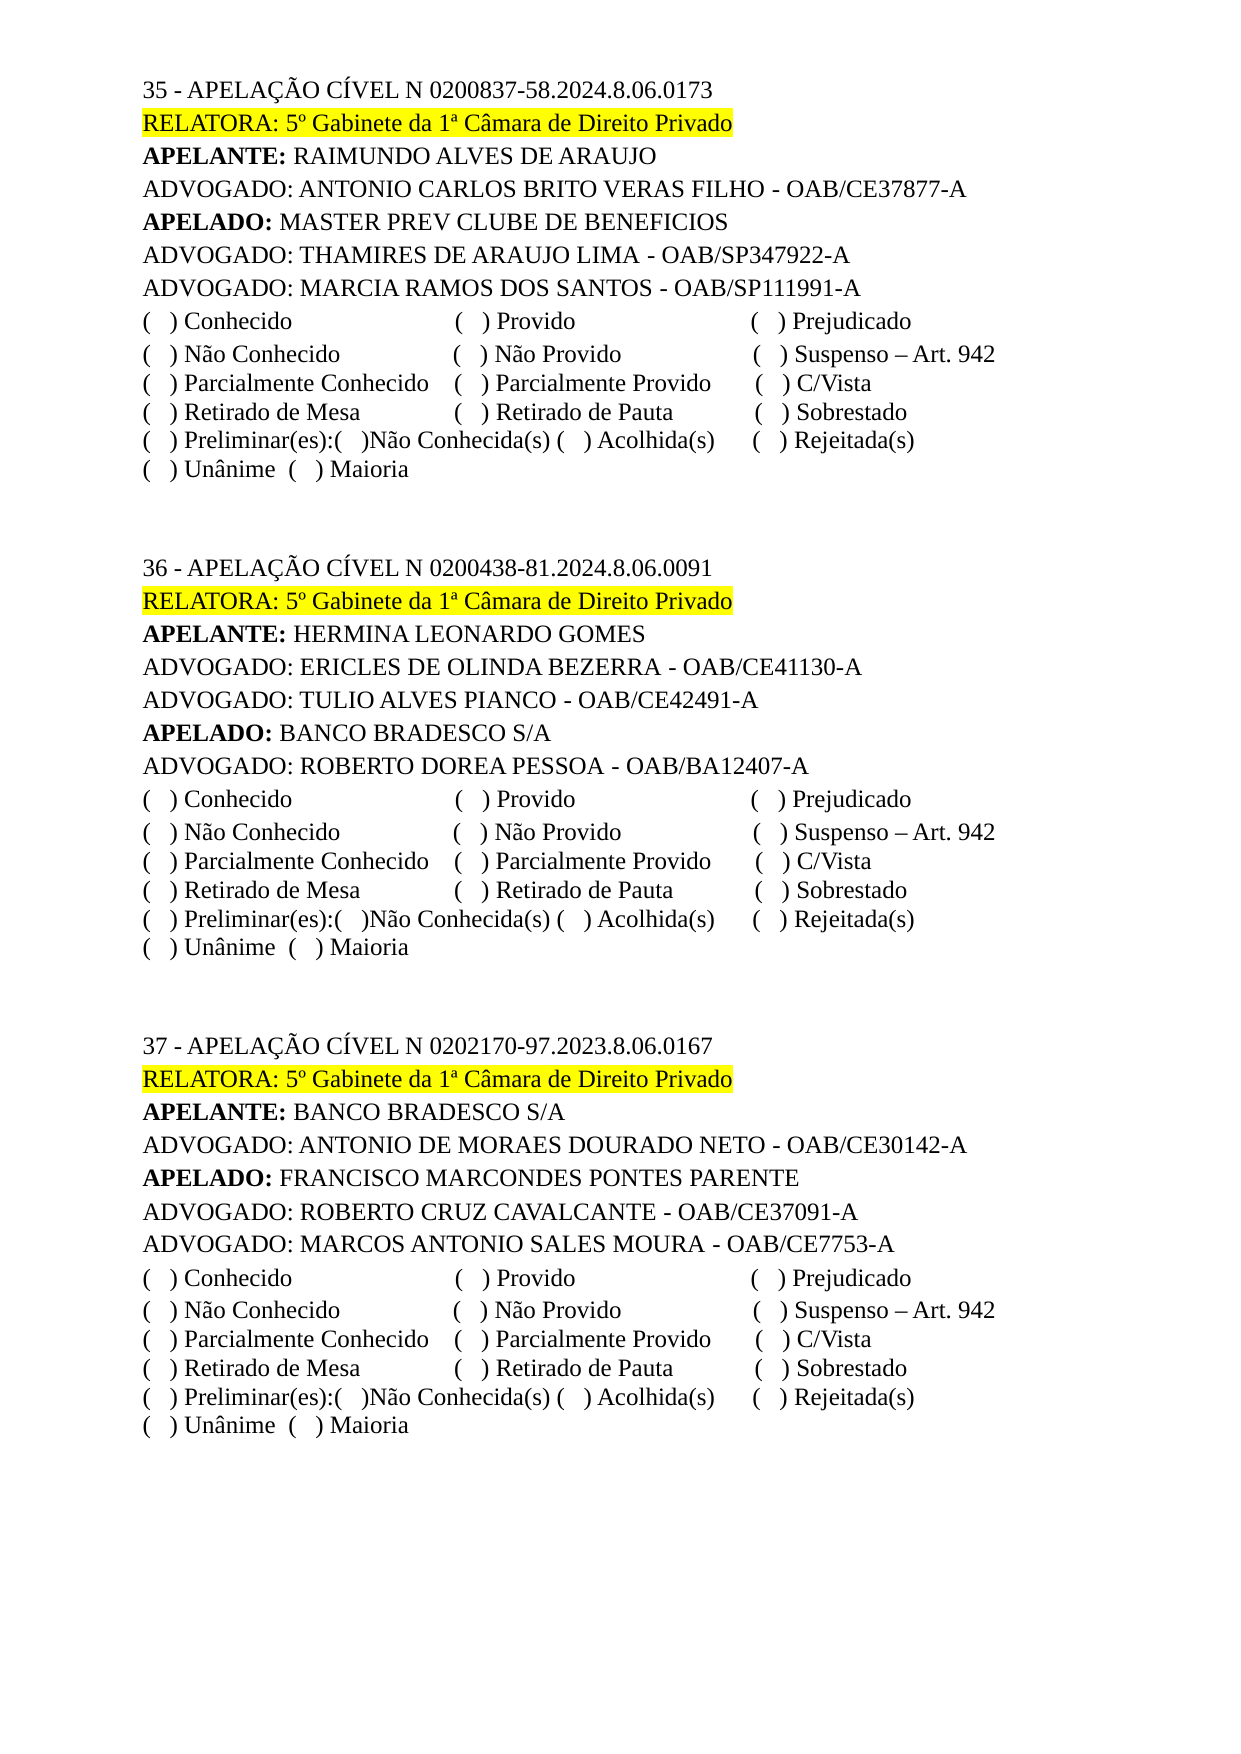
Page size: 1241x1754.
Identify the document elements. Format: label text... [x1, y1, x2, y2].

text ( ) Unânime ( ) Maioria [142, 1411, 1141, 1538]
text 35 - APELAÇÃO CÍVEL N 0200837-58.2024.8.06.0173 RELATORA: 5º Gabinete da 1ª Câmara de Direito Privado APELANTE: RAIMUNDO ALVES DE ARAUJO ADVOGADO: ANTONIO CARLOS BRITO VERAS FILHO - OAB/CE37877-A APELADO: MASTER PREV CLUBE DE BENEFICIOS ADVOGADO: THAMIRES DE ARAUJO LIMA - OAB/SP347922-A ADVOGADO: MARCIA RAMOS DOS SANTOS - OAB/SP111991-A ( ) Conhecido ( ) Provido ( ) Prejudicado [142, 75, 1141, 335]
text ( ) Não Conhecido ( ) Não Provido ( ) Suspenso – Art. 942 [142, 1296, 1158, 1324]
text ( ) Não Conhecido ( ) Não Provido ( ) Suspenso – Art. 942 [142, 817, 1158, 846]
text ( ) Parcialmente Conhecido ( ) Parcialmente Provido ( ) C/Vista [142, 1324, 1158, 1353]
text ( ) Unânime ( ) Maioria 36 - APELAÇÃO CÍVEL N 0200438-81.2024.8.06.0091 RELATORA: 5º Gabinete da 1ª Câmara de Direito Privado APELANTE: HERMINA LEONARDO GOMES ADVOGADO: ERICLES DE OLINDA BEZERRA - OAB/CE41130-A ADVOGADO: TULIO ALVES PIANCO - OAB/CE42491-A APELADO: BANCO BRADESCO S/A ADVOGADO: ROBERTO DOREA PESSOA - OAB/BA12407-A ( ) Conhecido ( ) Provido ( ) Prejudicado [142, 454, 1141, 813]
text ( ) Preliminar(es):( )Não Conhecida(s) ( ) Acolhida(s) ( ) Rejeitada(s) [142, 425, 1158, 454]
text ( ) Parcialmente Conhecido ( ) Parcialmente Provido ( ) C/Vista [142, 368, 1158, 397]
text ( ) Retirado de Mesa ( ) Retirado de Pauta ( ) Sobrestado [142, 1353, 1158, 1382]
text ( ) Preliminar(es):( )Não Conhecida(s) ( ) Acolhida(s) ( ) Rejeitada(s) [142, 904, 1158, 932]
text ( ) Não Conhecido ( ) Não Provido ( ) Suspenso – Art. 942 [142, 339, 1158, 368]
text ( ) Unânime ( ) Maioria 37 - APELAÇÃO CÍVEL N 0202170-97.2023.8.06.0167 RELATORA: 5º Gabinete da 1ª Câmara de Direito Privado APELANTE: BANCO BRADESCO S/A ADVOGADO: ANTONIO DE MORAES DOURADO NETO - OAB/CE30142-A APELADO: FRANCISCO MARCONDES PONTES PARENTE ADVOGADO: ROBERTO CRUZ CAVALCANTE - OAB/CE37091-A ADVOGADO: MARCOS ANTONIO SALES MOURA - OAB/CE7753-A ( ) Conhecido ( ) Provido ( ) Prejudicado [142, 932, 1141, 1291]
text ( ) Retirado de Mesa ( ) Retirado de Pauta ( ) Sobrestado [142, 397, 1158, 425]
text ( ) Preliminar(es):( )Não Conhecida(s) ( ) Acolhida(s) ( ) Rejeitada(s) [142, 1382, 1158, 1411]
text ( ) Parcialmente Conhecido ( ) Parcialmente Provido ( ) C/Vista [142, 846, 1158, 875]
text ( ) Retirado de Mesa ( ) Retirado de Pauta ( ) Sobrestado [142, 875, 1158, 904]
